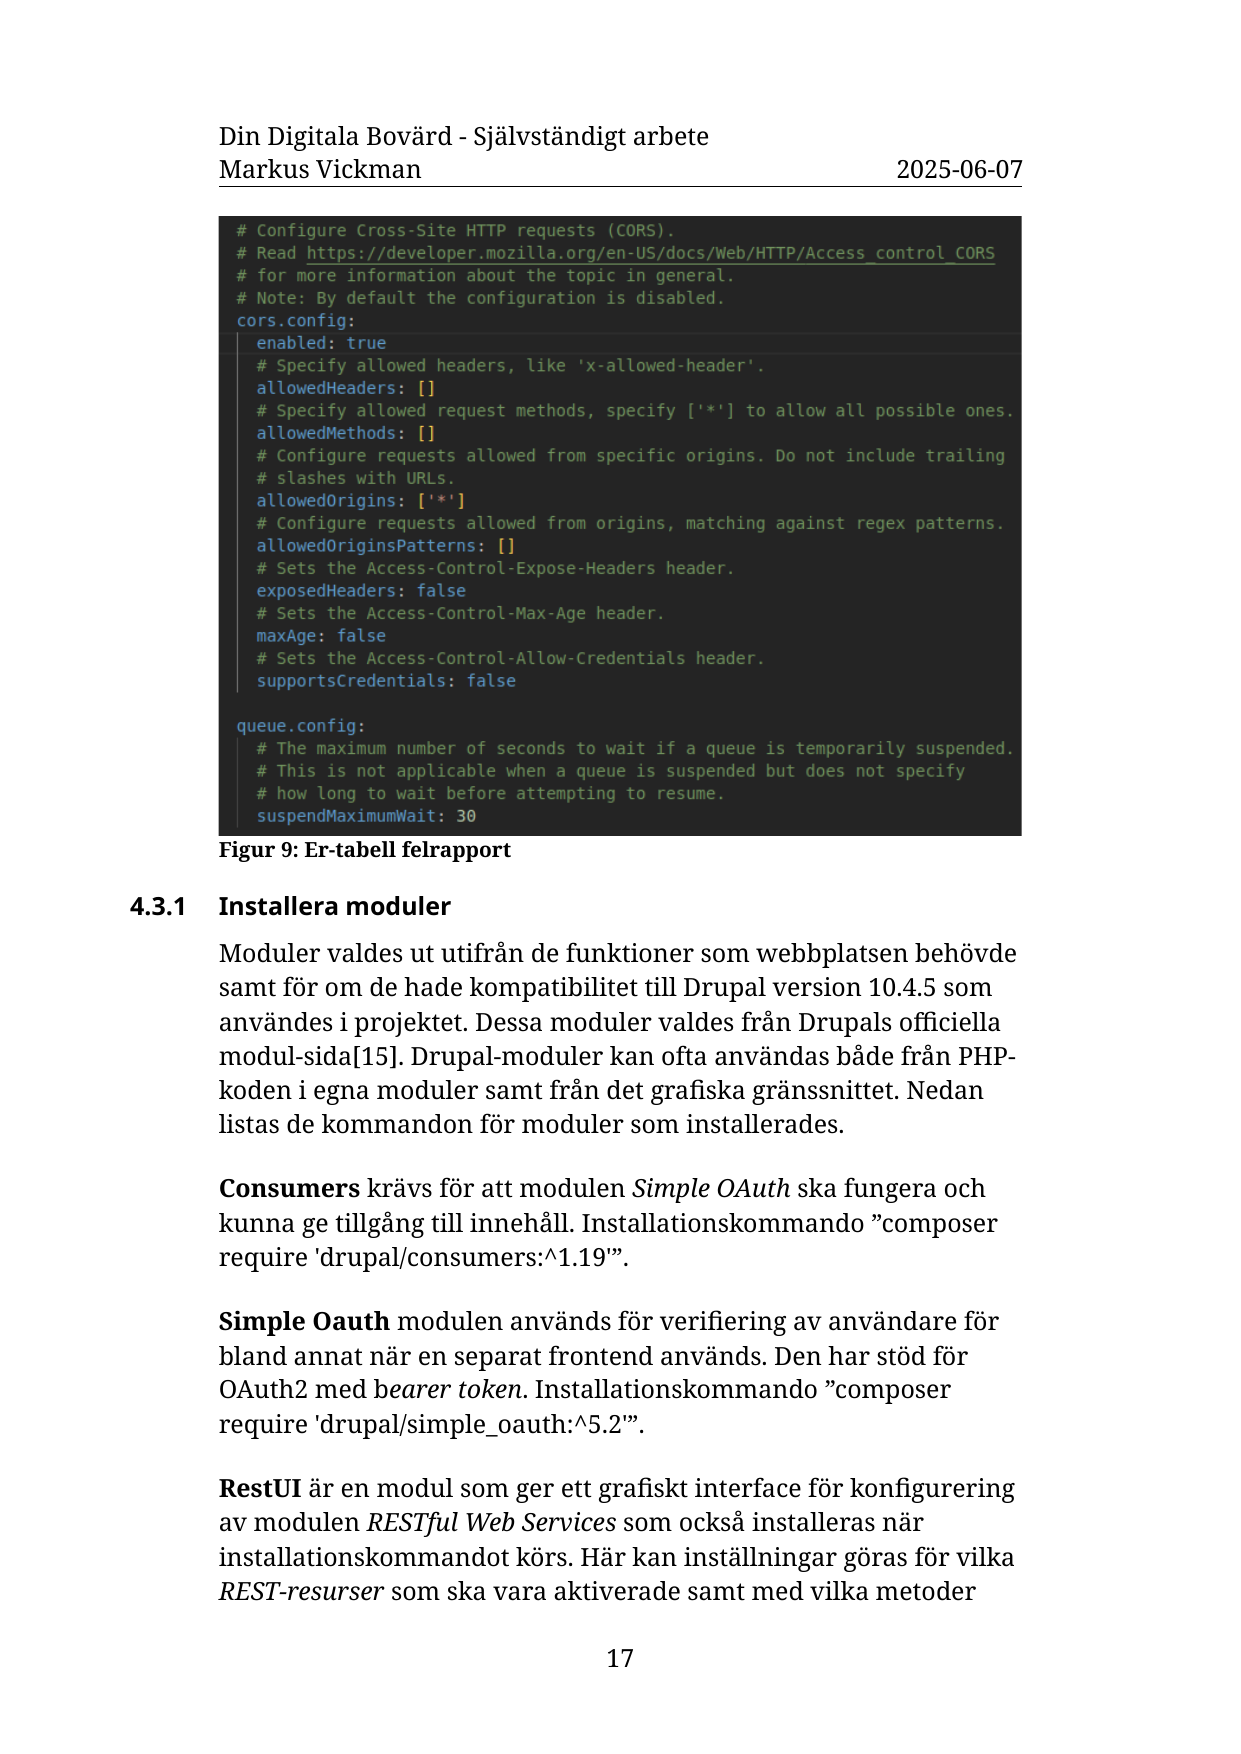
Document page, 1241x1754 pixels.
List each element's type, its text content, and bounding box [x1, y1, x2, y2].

text RestUI är en modul som ger ett grafiskt interface för konfigurering av modulen RESTful Web Services som också installeras när installationskommandot körs. Här kan inställningar göras för vilka REST-resurser som ska vara aktiverade samt med vilka metoder [218, 1471, 1022, 1607]
picture [218, 216, 1022, 836]
subtitle Installera moduler [130, 889, 1022, 923]
text Simple Oauth modulen används för verifiering av användare för bland annat när en separat frontend används. Den har stöd för OAuth2 med bearer token. Installationskommando ”composer require 'drupal/simple_oauth:^5.2'”. [218, 1304, 1022, 1440]
text Figur 9: Er-tabell felrapport [218, 836, 1022, 864]
text Moduler valdes ut utifrån de funktioner som webbplatsen behövde samt för om de hade kompatibilitet till Drupal version 10.4.5 som användes i projektet. Dessa moduler valdes från Drupals officiella modul-sida[15]. Drupal-moduler kan ofta användas både från PHP-koden i egna moduler samt från det grafiska gränssnittet. Nedan listas de kommandon för moduler som installerades. [218, 936, 1022, 1140]
text Consumers krävs för att modulen Simple OAuth ska fungera och kunna ge tillgång till innehåll. Installationskommando ”composer require 'drupal/consumers:^1.19'”. [218, 1171, 1022, 1273]
